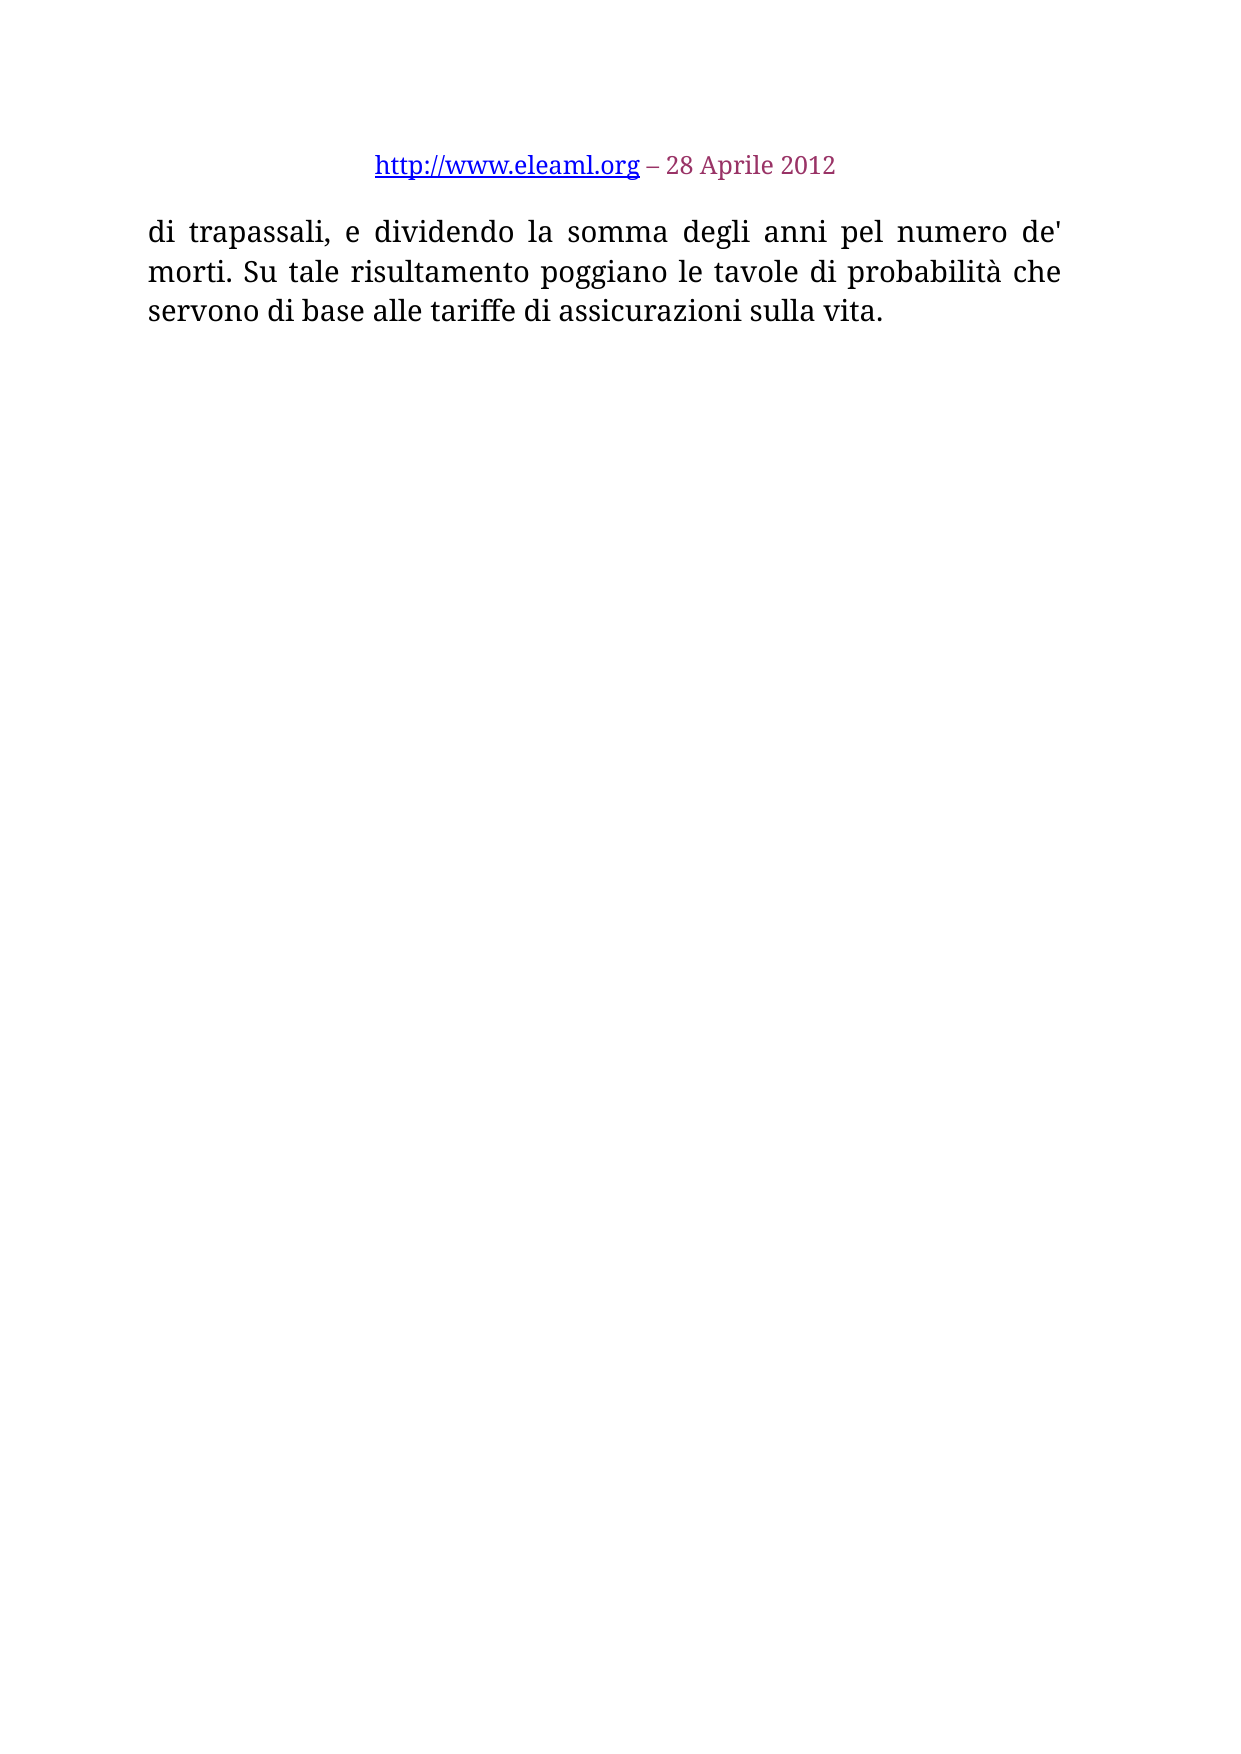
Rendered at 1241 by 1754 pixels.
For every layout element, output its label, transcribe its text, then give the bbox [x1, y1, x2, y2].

text di trapassali, e dividendo la somma degli anni pel numero de' morti. Su tale risultamento poggiano le tavole di probabilità che servono di base alle tariffe di assicurazioni sulla vita. [148, 211, 1063, 330]
